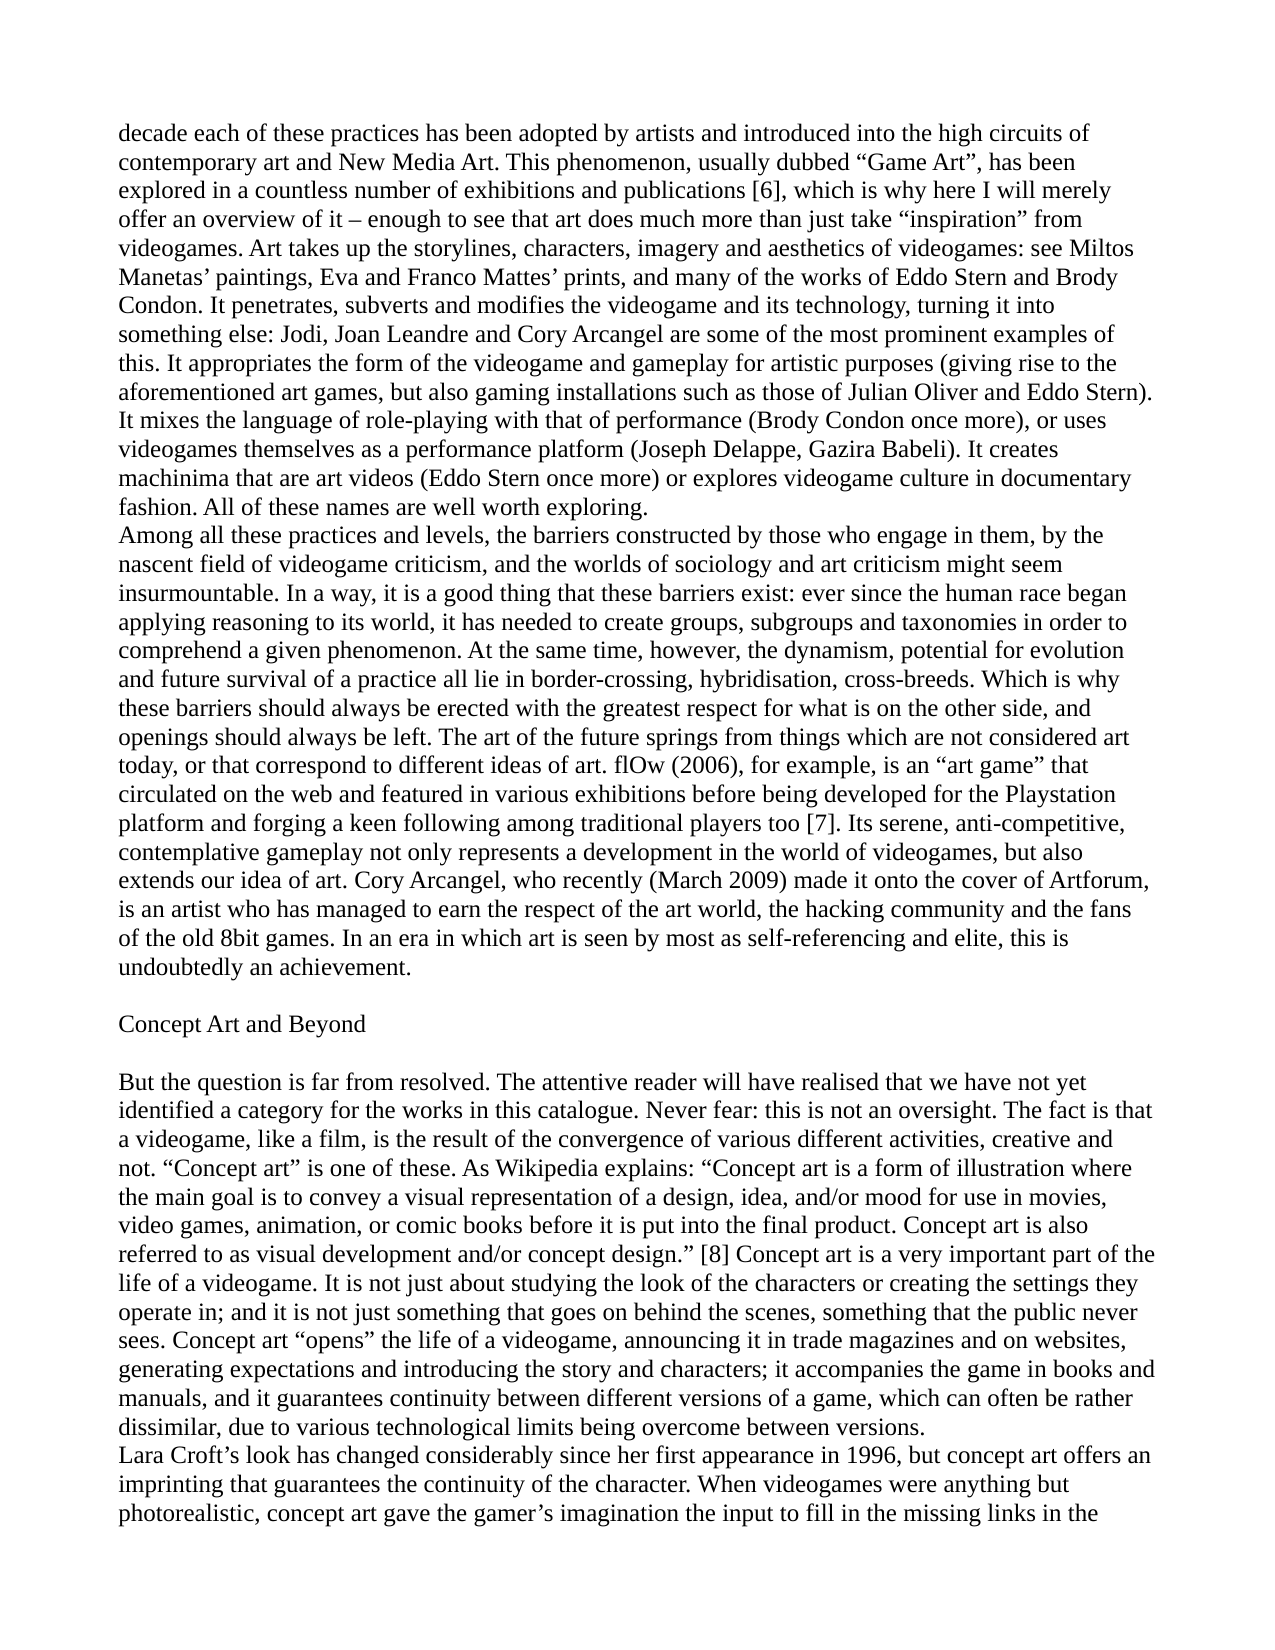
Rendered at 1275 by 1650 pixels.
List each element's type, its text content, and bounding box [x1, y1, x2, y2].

text Lara Croft’s look has changed considerably since her first appearance in 1996, but concept art offers an imprinting that guarantees the continuity of the character. When videogames were anything but photorealistic, concept art gave the gamer’s imagination the input to fill in the missing links in the [118, 1441, 1157, 1527]
text Concept Art and Beyond [118, 1009, 1157, 1038]
text But the question is far from resolved. The attentive reader will have realised that we have not yet identified a category for the works in this catalogue. Never fear: this is not an oversight. The fact is that a videogame, like a film, is the result of the convergence of various different activities, creative and not. “Concept art” is one of these. As Wikipedia explains: “Concept art is a form of illustration where the main goal is to convey a visual representation of a design, idea, and/or mood for use in movies, video games, animation, or comic books before it is put into the final product. Concept art is also referred to as visual development and/or concept design.” [8] Concept art is a very important part of the life of a videogame. It is not just about studying the look of the characters or creating the settings they operate in; and it is not just something that goes on behind the scenes, something that the public never sees. Concept art “opens” the life of a videogame, announcing it in trade magazines and on websites, generating expectations and introducing the story and characters; it accompanies the game in books and manuals, and it guarantees continuity between different versions of a game, which can often be rather dissimilar, due to various technological limits being overcome between versions. [118, 1067, 1157, 1441]
text Among all these practices and levels, the barriers constructed by those who engage in them, by the nascent field of videogame criticism, and the worlds of sociology and art criticism might seem insurmountable. In a way, it is a good thing that these barriers exist: ever since the human race began applying reasoning to its world, it has needed to create groups, subgroups and taxonomies in order to comprehend a given phenomenon. At the same time, however, the dynamism, potential for evolution and future survival of a practice all lie in border-crossing, hybridisation, cross-breeds. Which is why these barriers should always be erected with the greatest respect for what is on the other side, and openings should always be left. The art of the future springs from things which are not considered art today, or that correspond to different ideas of art. flOw (2006), for example, is an “art game” that circulated on the web and featured in various exhibitions before being developed for the Playstation platform and forging a keen following among traditional players too [7]. Its serene, anti-competitive, contemplative gameplay not only represents a development in the world of videogames, but also extends our idea of art. Cory Arcangel, who recently (March 2009) made it onto the cover of Artforum, is an artist who has managed to earn the respect of the art world, the hacking community and the fans of the old 8bit games. In an era in which art is seen by most as self-referencing and elite, this is undoubtedly an achievement. [118, 521, 1157, 981]
text decade each of these practices has been adopted by artists and introduced into the high circuits of contemporary art and New Media Art. This phenomenon, usually dubbed “Game Art”, has been explored in a countless number of exhibitions and publications [6], which is why here I will merely offer an overview of it – enough to see that art does much more than just take “inspiration” from videogames. Art takes up the storylines, characters, imagery and aesthetics of videogames: see Miltos Manetas’ paintings, Eva and Franco Mattes’ prints, and many of the works of Eddo Stern and Brody Condon. It penetrates, subverts and modifies the videogame and its technology, turning it into something else: Jodi, Joan Leandre and Cory Arcangel are some of the most prominent examples of this. It appropriates the form of the videogame and gameplay for artistic purposes (giving rise to the aforementioned art games, but also gaming installations such as those of Julian Oliver and Eddo Stern). It mixes the language of role-playing with that of performance (Brody Condon once more), or uses videogames themselves as a performance platform (Joseph Delappe, Gazira Babeli). It creates machinima that are art videos (Eddo Stern once more) or explores videogame culture in documentary fashion. All of these names are well worth exploring. [118, 118, 1157, 521]
